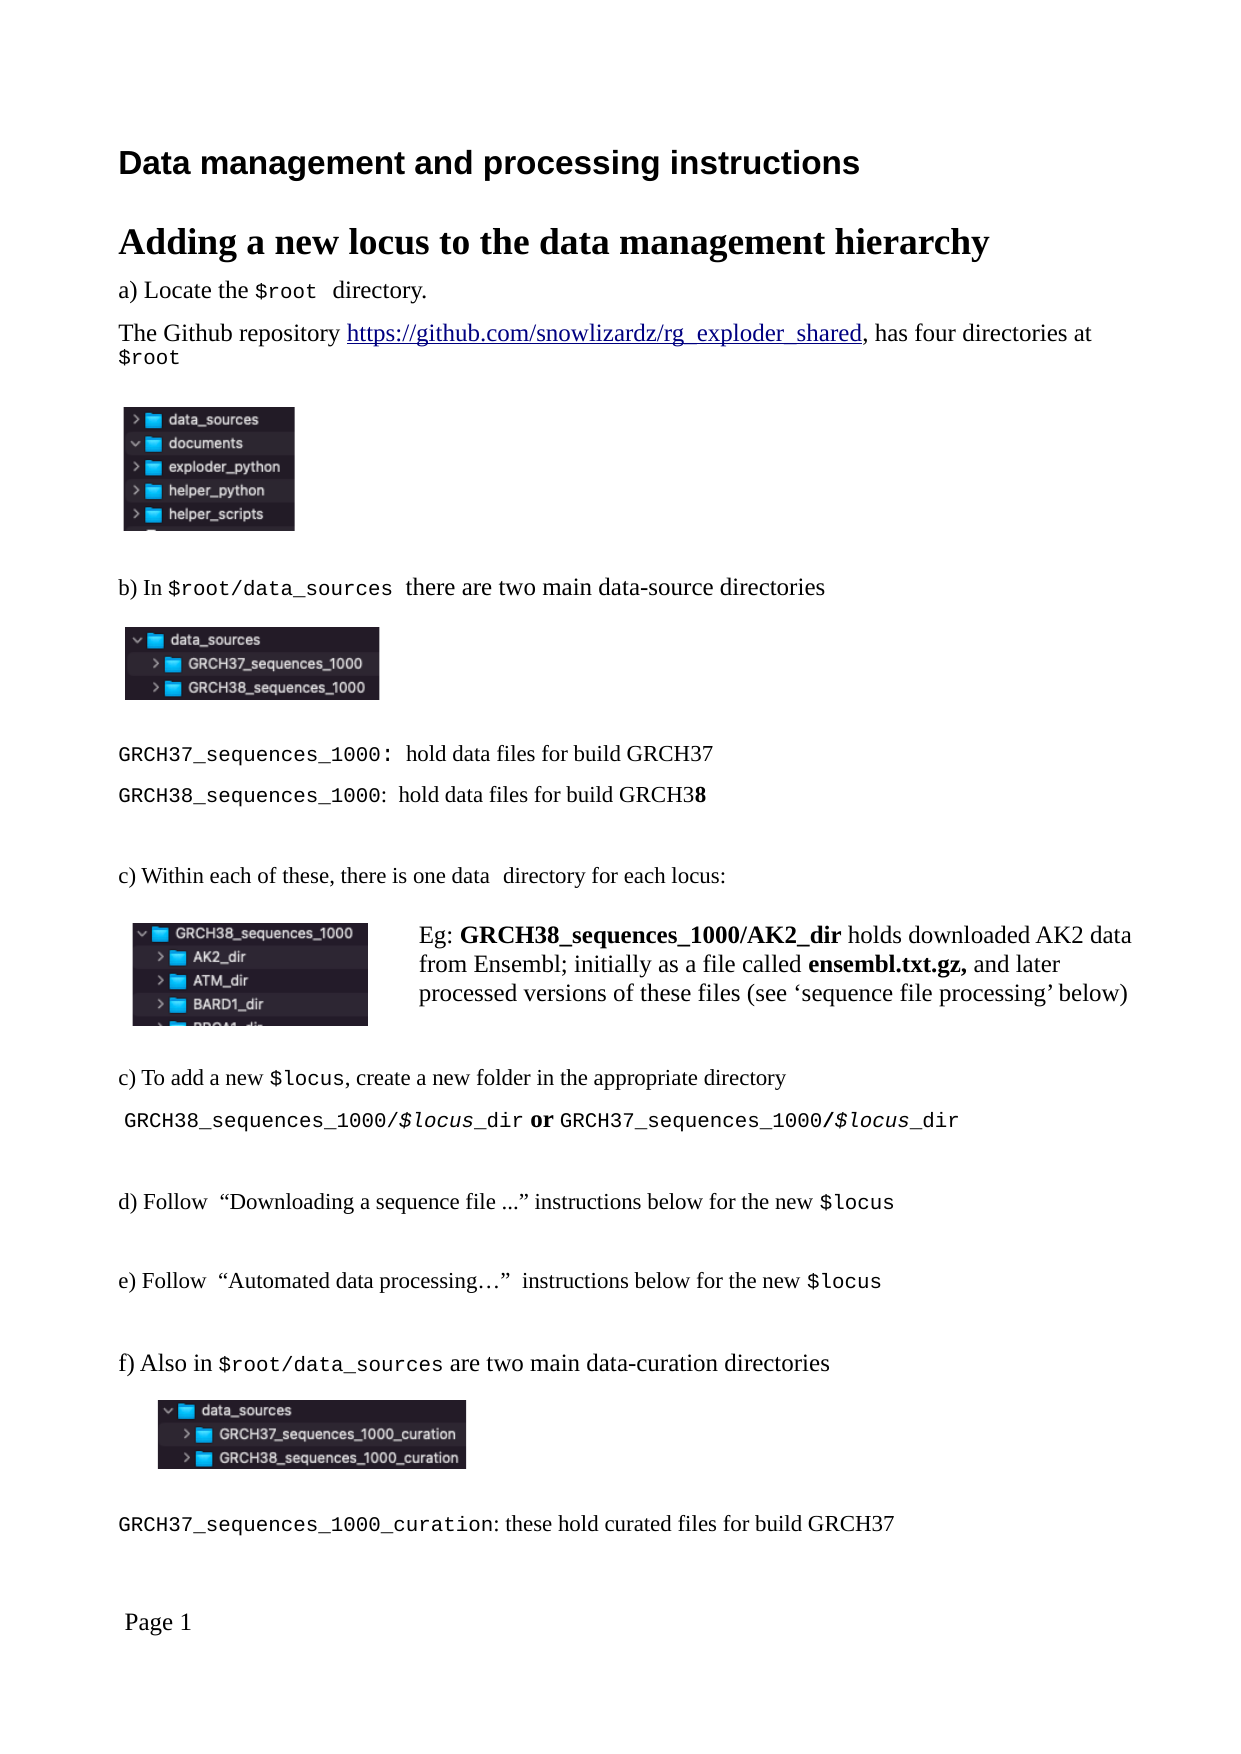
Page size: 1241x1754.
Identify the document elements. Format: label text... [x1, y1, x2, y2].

text f) Also in $root/data_sources are two main data-curation directories [118, 1348, 1122, 1378]
text GRCH38_sequences_1000/$locus_dir or GRCH37_sequences_1000/$locus_dir [118, 1104, 1122, 1134]
picture [125, 627, 380, 700]
picture [123, 407, 295, 531]
text GRCH37_sequences_1000_curation: these hold curated files for build GRCH37 [118, 1510, 1122, 1538]
text c) Within each of these, there is one data directory for each locus: [118, 863, 1122, 890]
subtitle Adding a new locus to the data management hierarchy [118, 219, 1122, 262]
subtitle Data management and processing instructions [118, 143, 1122, 182]
text c) To add a new $locus, create a new folder in the appropriate directory [118, 1064, 1122, 1092]
text e) Follow “Automated data processing…” instructions below for the new $locus [118, 1267, 1122, 1294]
text GRCH38_sequences_1000: hold data files for build GRCH38 [118, 781, 1122, 809]
picture [157, 1400, 467, 1469]
text GRCH37_sequences_1000: hold data files for build GRCH37 [118, 741, 1122, 769]
text a) Locate the $root directory. [118, 275, 1122, 306]
text The Github repository https://github.com/snowlizardz/rg_exploder_shared, has four directories at $root [118, 318, 1122, 370]
text d) Follow “Downloading a sequence file ...” instructions below for the new $locus [118, 1188, 1122, 1215]
text b) In $root/data_sources there are two main data-source directories [118, 572, 1122, 601]
picture [132, 923, 368, 1026]
